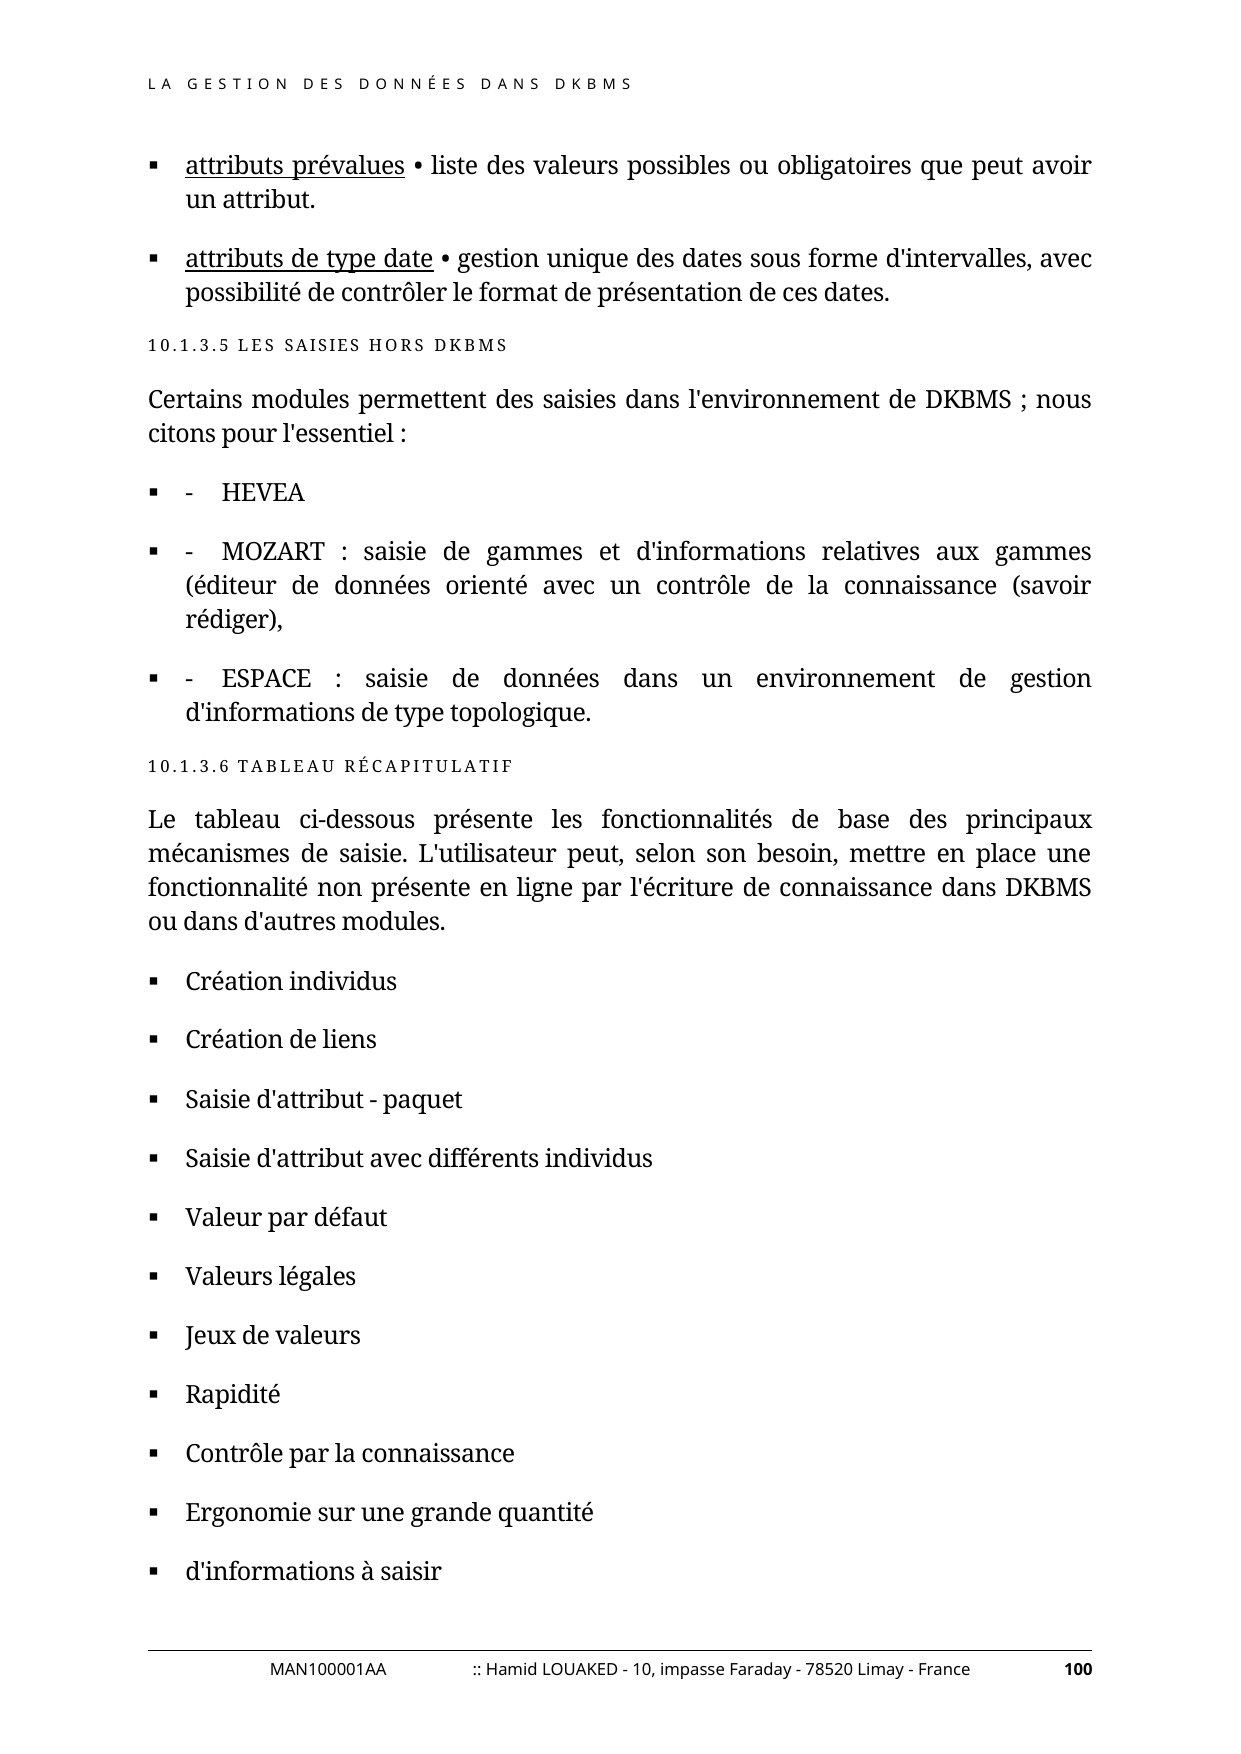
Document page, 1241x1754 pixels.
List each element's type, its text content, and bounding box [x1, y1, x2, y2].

list attributs de type date • gestion unique des dates sous forme d'intervalles, avec possibilité de contrôler le format de présentation de ces dates. [148, 241, 1092, 309]
subtitle Tableau récapitulatif [148, 754, 1092, 777]
list Création individus [148, 963, 1092, 997]
text Certains modules permettent des saisies dans l'environnement de DKBMS ; nous citons pour l'essentiel : [148, 382, 1092, 450]
list - MOZART : saisie de gammes et d'informations relatives aux gammes (éditeur de données orienté avec un contrôle de la connaissance (savoir rédiger), [148, 534, 1092, 636]
list Valeur par défaut [148, 1199, 1092, 1233]
list attributs prévalues • liste des valeurs possibles ou obligatoires que peut avoir un attribut. [148, 148, 1092, 216]
subtitle Les saisies hors DKBMS [148, 334, 1092, 357]
list Ergonomie sur une grande quantité [148, 1495, 1092, 1529]
list - HEVEA [148, 475, 1092, 509]
list Jeux de valeurs [148, 1317, 1092, 1352]
list Saisie d'attribut avec différents individus [148, 1140, 1092, 1174]
list Création de liens [148, 1022, 1092, 1056]
list Rapidité [148, 1377, 1092, 1411]
list d'informations à saisir [148, 1554, 1092, 1588]
list - ESPACE : saisie de données dans un environnement de gestion d'informations de type topologique. [148, 661, 1092, 729]
list Contrôle par la connaissance [148, 1436, 1092, 1470]
list Saisie d'attribut - paquet [148, 1081, 1092, 1115]
text Le tableau ci-dessous présente les fonctionnalités de base des principaux mécanismes de saisie. L'utilisateur peut, selon son besoin, mettre en place une fonctionnalité non présente en ligne par l'écriture de connaissance dans DKBMS ou dans d'autres modules. [148, 802, 1092, 938]
list Valeurs légales [148, 1258, 1092, 1292]
